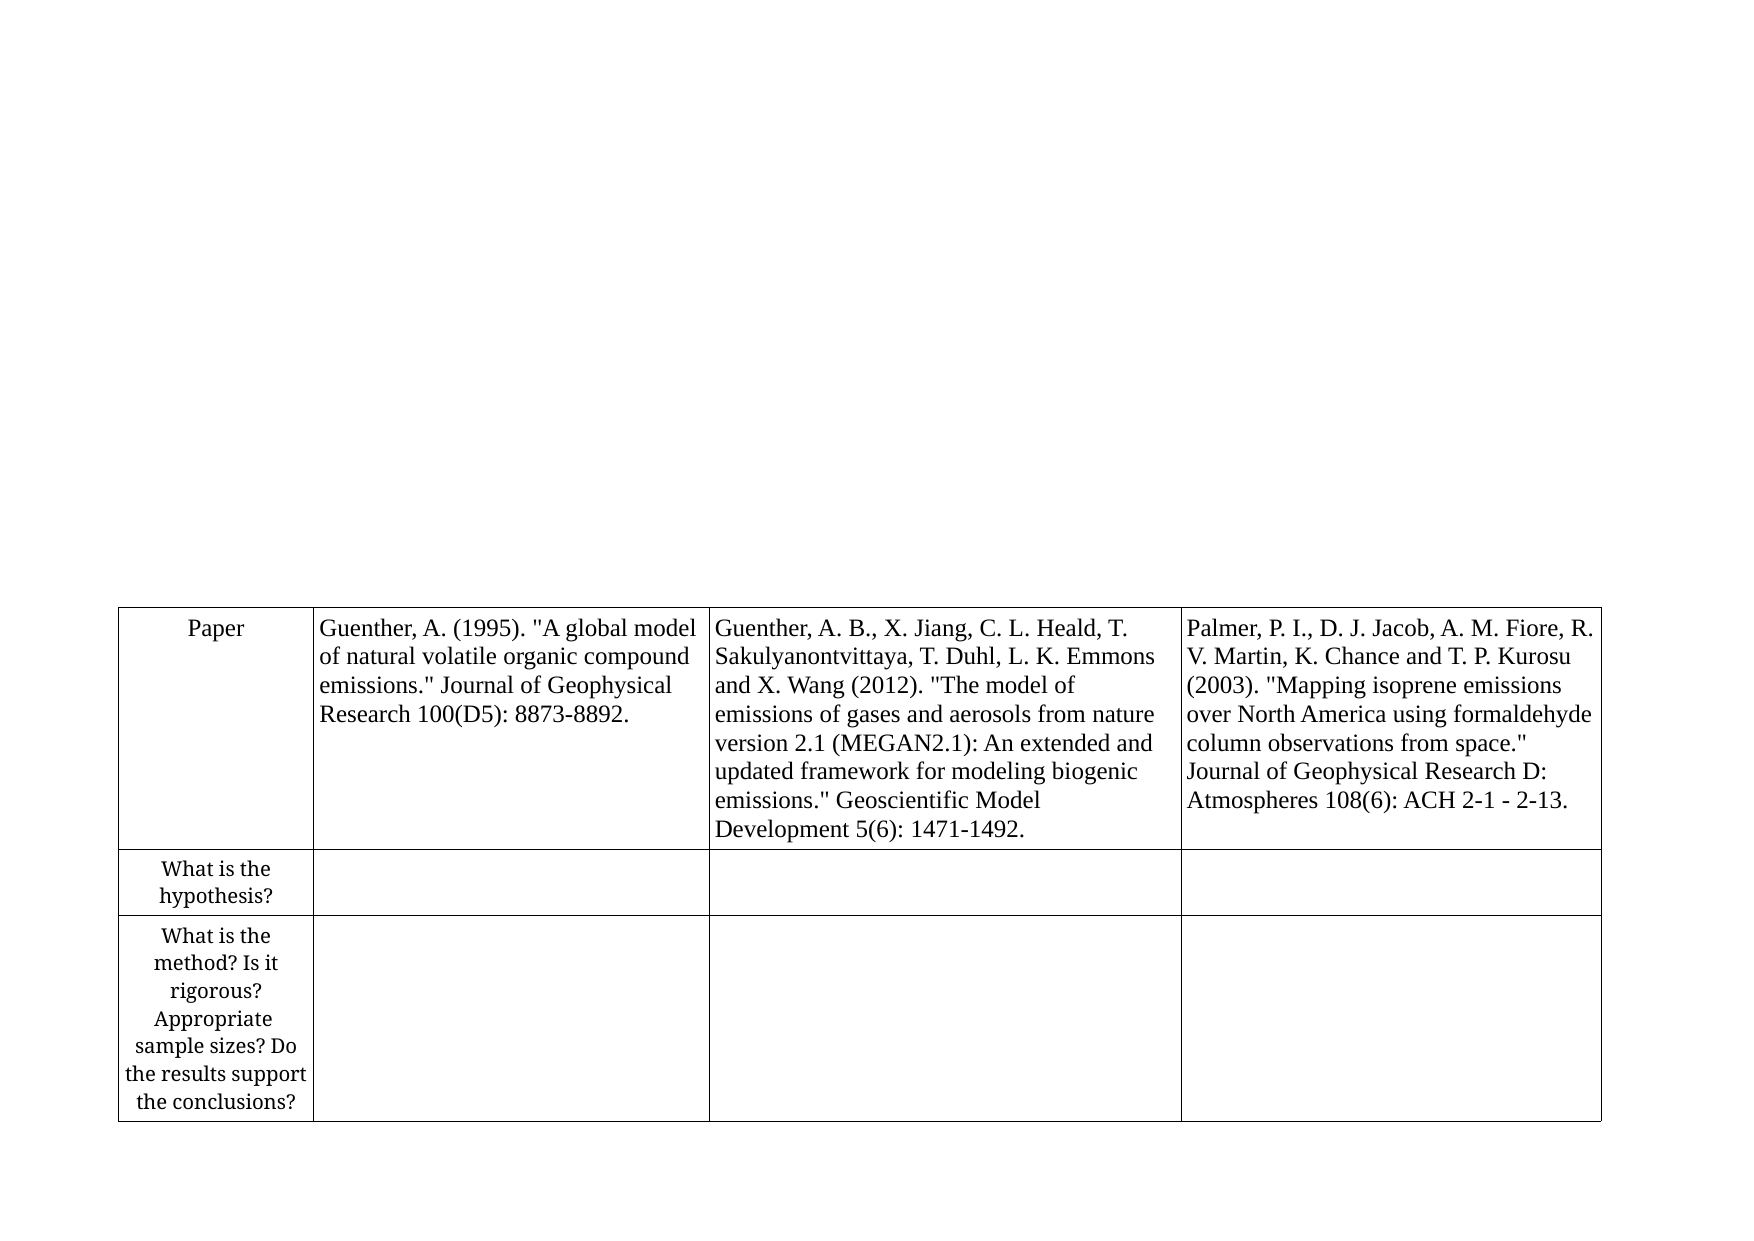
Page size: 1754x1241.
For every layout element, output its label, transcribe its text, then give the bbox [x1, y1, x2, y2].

table_header Paper [119, 608, 313, 848]
table_cell [710, 916, 1181, 1121]
table_cell [710, 850, 1181, 915]
table_cell What is the hypothesis? [119, 850, 313, 915]
table_header Guenther, A. B., X. Jiang, C. L. Heald, T. Sakulyanontvittaya, T. Duhl, L. K. Emmons and X. Wang (2012). "The model of emissions of gases and aerosols from nature version 2.1 (MEGAN2.1): An extended and updated framework for modeling biogenic emissions." Geoscientific Model Development 5(6): 1471-1492. [710, 608, 1181, 848]
table_header Palmer, P. I., D. J. Jacob, A. M. Fiore, R. V. Martin, K. Chance and T. P. Kurosu (2003). "Mapping isoprene emissions over North America using formaldehyde column observations from space." Journal of Geophysical Research D: Atmospheres 108(6): ACH 2-1 - 2-13. [1182, 608, 1601, 848]
table_cell [1182, 916, 1601, 1121]
table_cell [1182, 850, 1601, 915]
table_cell What is the method? Is it rigorous? Appropriate sample sizes? Do the results support the conclusions? [119, 916, 313, 1121]
table_cell [314, 916, 709, 1121]
table_cell [314, 850, 709, 915]
table_header Guenther, A. (1995). "A global model of natural volatile organic compound emissions." Journal of Geophysical Research 100(D5): 8873-8892. [314, 608, 709, 848]
